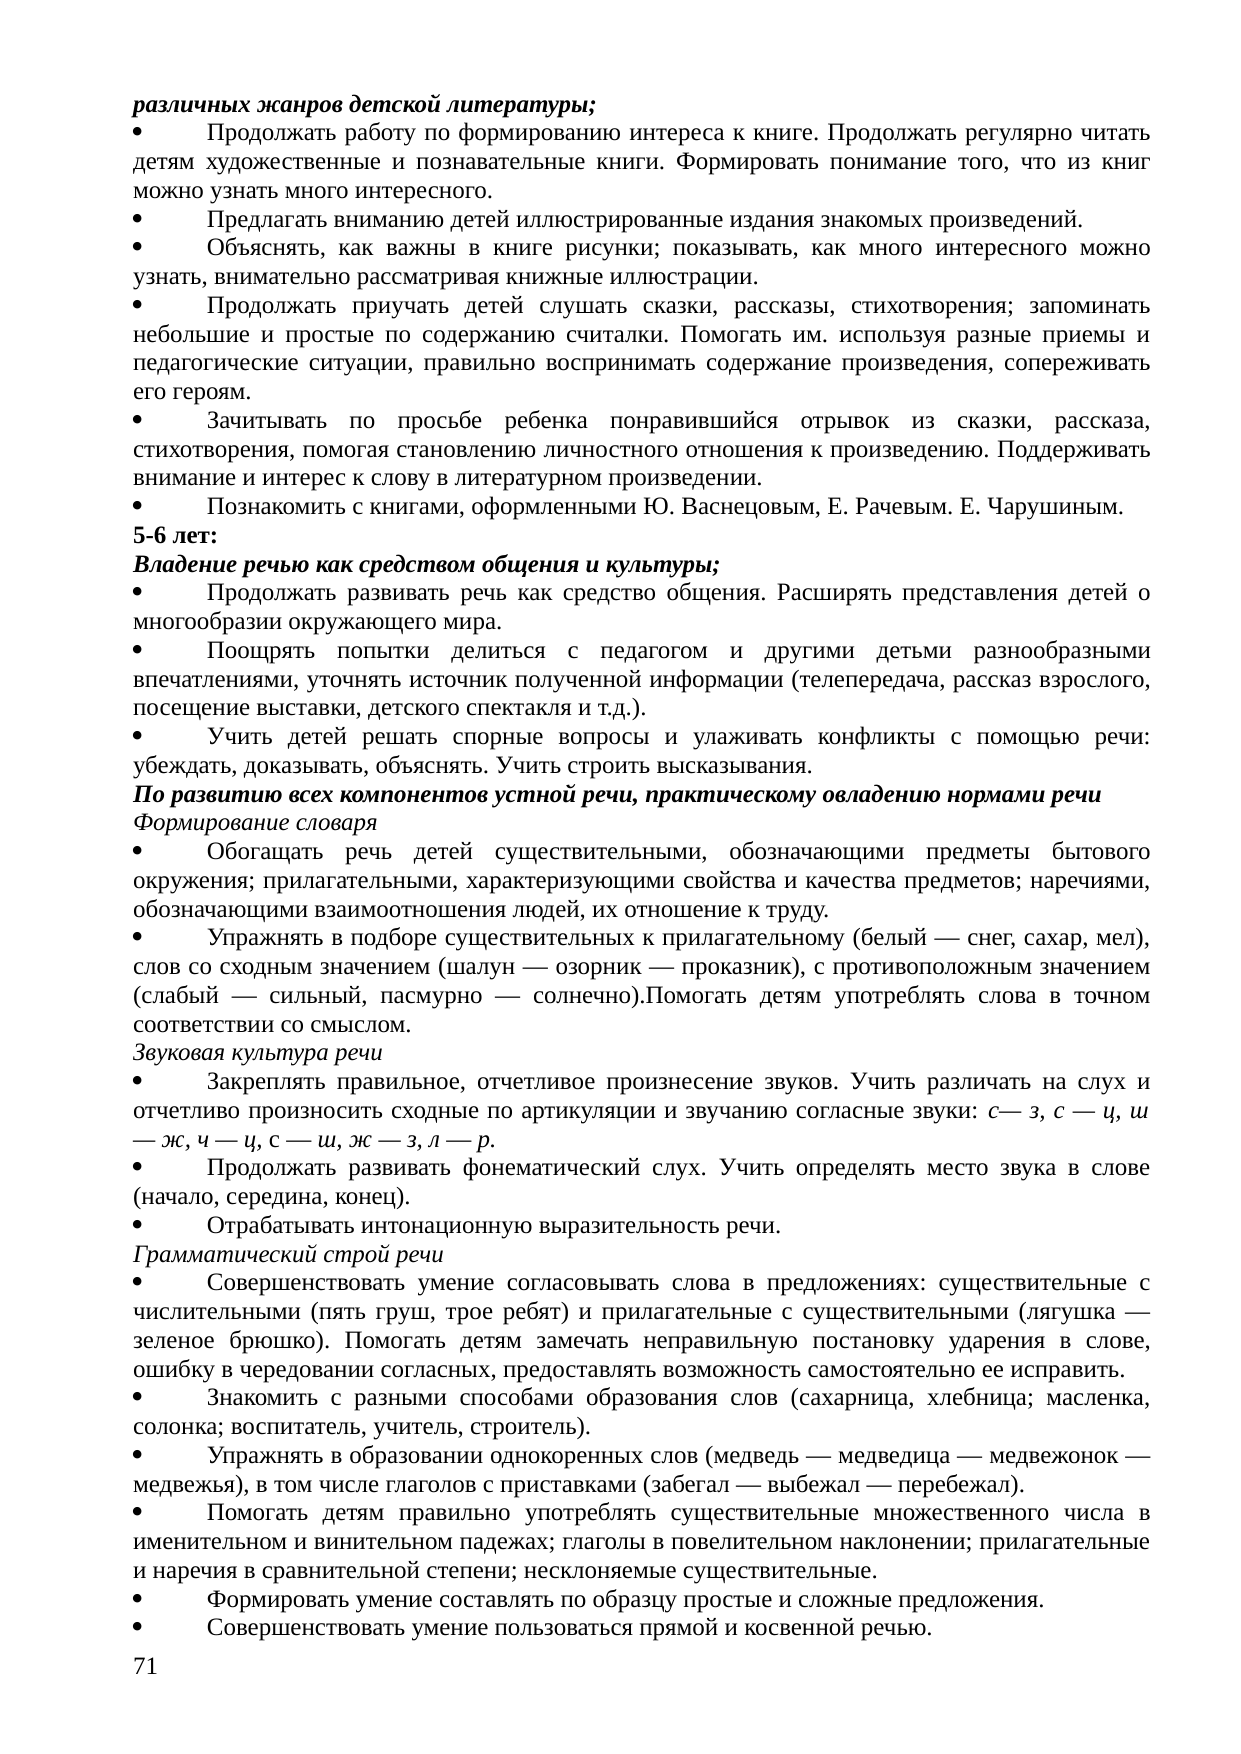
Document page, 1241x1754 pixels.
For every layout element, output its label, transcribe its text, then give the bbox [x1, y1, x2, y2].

list Познакомить с книгами, оформленными Ю. Васнецовым, Е. Рачевым. Е. Чарушиным. [133, 491, 1152, 520]
text Формирование словаря [133, 807, 1152, 836]
text По развитию всех компонентов устной речи, практическому овладению нормами речи [133, 779, 1152, 807]
list Учить детей решать спорные вопросы и улаживать конфликты с помощью речи: убеждать, доказывать, объяснять. Учить строить высказывания. [133, 721, 1152, 779]
list Совершенствовать умение согласовывать слова в предложениях: существительные с числительными (пять груш, трое ребят) и прилагательные с существительными (лягушка — зеленое брюшко). Помогать детям замечать неправильную постановку ударения в слове, ошибку в чередовании согласных, предоставлять возможность самостоятельно ее исправить. [133, 1267, 1152, 1382]
list Объяснять, как важны в книге рисунки; показывать, как много интересного можно узнать, внимательно рассматривая книжные иллюстрации. [133, 232, 1152, 290]
list Помогать детям правильно употреблять существительные множественного числа в именительном и винительном падежах; глаголы в повелительном наклонении; прилагательные и наречия в сравнительной степени; несклоняемые существительные. [133, 1497, 1152, 1584]
list Продолжать развивать речь как средство общения. Расширять представления детей о многообразии окружающего мира. [133, 577, 1152, 635]
text Владение речью как средством общения и культуры; [133, 549, 1152, 577]
list Продолжать работу по формированию интереса к книге. Продолжать регулярно читать детям художественные и познавательные книги. Формировать понимание того, что из книг можно узнать много интересного. [133, 117, 1152, 204]
list Предлагать вниманию детей иллюстрированные издания знакомых произведений. [133, 204, 1152, 232]
text Звуковая культура речи [133, 1037, 1152, 1066]
list Формировать умение составлять по образцу простые и сложные предложения. [133, 1584, 1152, 1612]
list Продолжать развивать фонематический слух. Учить определять место звука в слове (начало, середина, конец). [133, 1152, 1152, 1210]
list Упражнять в подборе существительных к прилагательному (белый — снег, сахар, мел), слов со сходным значением (шалун — озорник — проказник), с противоположным значением (слабый — сильный, пасмурно — солнечно).Помогать детям употреблять слова в точном соответствии со смыслом. [133, 922, 1152, 1037]
list Совершенствовать умение пользоваться прямой и косвенной речью. [133, 1612, 1152, 1641]
text 5-6 лет: [133, 520, 1152, 549]
list Обогащать речь детей существительными, обозначающими предметы бытового окружения; прилагательными, характеризующими свойства и качества предметов; наречиями, обозначающими взаимоотношения людей, их отношение к труду. [133, 836, 1152, 922]
list Упражнять в образовании однокоренных слов (медведь — медведица — медвежонок —медвежья), в том числе глаголов с приставками (забегал — выбежал — перебежал). [133, 1440, 1152, 1497]
list Поощрять попытки делиться с педагогом и другими детьми разнообразными впечатлениями, уточнять источник полученной информации (телепередача, рассказ взрослого, посещение выставки, детского спектакля и т.д.). [133, 635, 1152, 721]
list Закреплять правильное, отчетливое произнесение звуков. Учить различать на слух и отчетливо произносить сходные по артикуляции и звучанию согласные звуки: с— з, с — ц, ш — ж, ч — ц, с — ш, ж — з, л — р. [133, 1066, 1152, 1152]
text различных жанров детской литературы; [133, 89, 1152, 117]
list Зачитывать по просьбе ребенка понравившийся отрывок из сказки, рассказа, стихотворения, помогая становлению личностного отношения к произведению. Поддерживать внимание и интерес к слову в литературном произведении. [133, 405, 1152, 491]
text Грамматический строй речи [133, 1239, 1152, 1267]
list Отрабатывать интонационную выразительность речи. [133, 1210, 1152, 1239]
list Знакомить с разными способами образования слов (сахарница, хлебница; масленка, солонка; воспитатель, учитель, строитель). [133, 1382, 1152, 1440]
list Продолжать приучать детей слушать сказки, рассказы, стихотворения; запоминать небольшие и простые по содержанию считалки. Помогать им. используя разные приемы и педагогические ситуации, правильно воспринимать содержание произведения, сопереживать его героям. [133, 290, 1152, 405]
